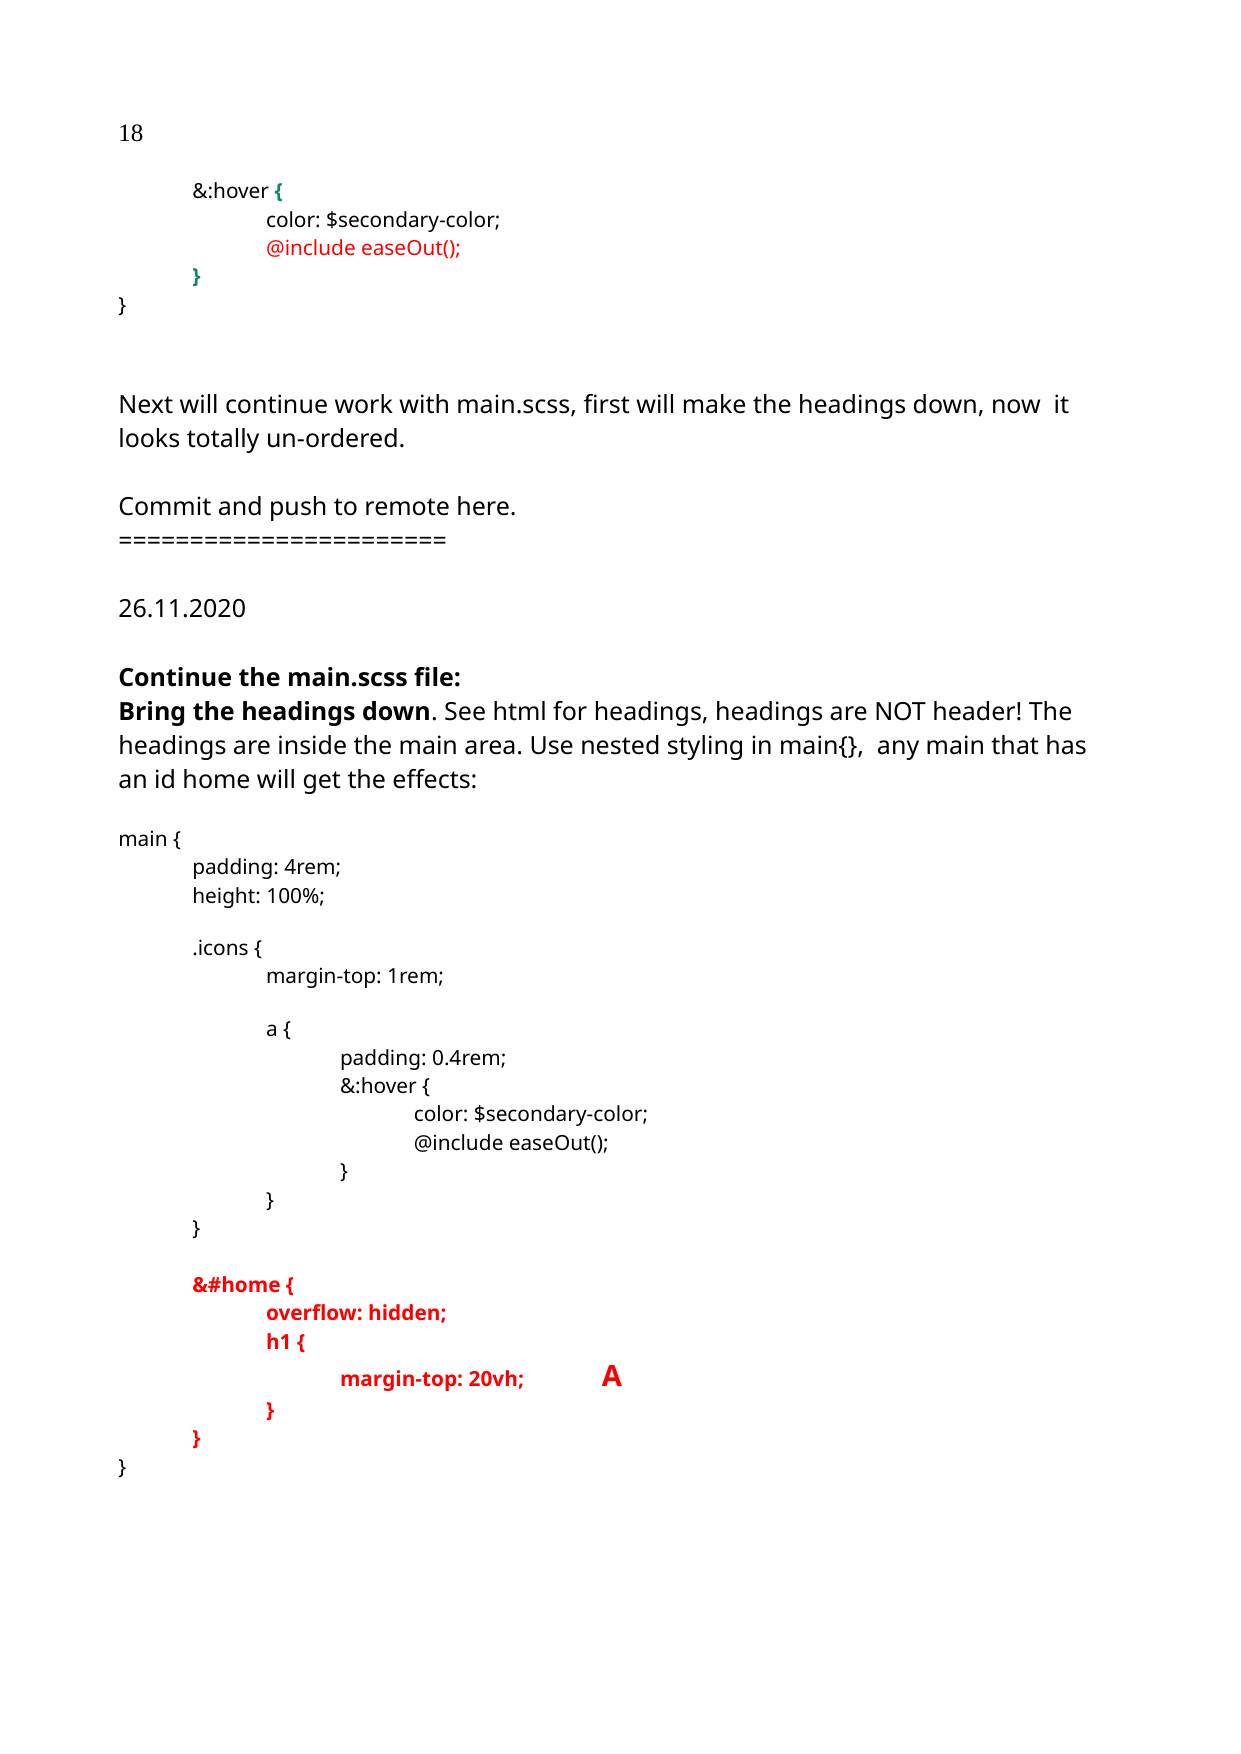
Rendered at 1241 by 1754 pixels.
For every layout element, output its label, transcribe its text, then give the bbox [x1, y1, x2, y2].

text } [118, 290, 1122, 318]
text @include easeOut(); [118, 233, 1122, 262]
text Commit and push to remote here. [118, 489, 1122, 523]
text margin-top: 1rem; [118, 962, 1122, 990]
text } [118, 1395, 1122, 1423]
text ======================= [118, 523, 1122, 557]
text } [118, 1185, 1122, 1213]
text padding: 4rem; [118, 852, 1122, 881]
text } [118, 1156, 1122, 1185]
text main { [118, 824, 1122, 852]
text h1 { [118, 1327, 1122, 1355]
text color: $secondary-color; [118, 1099, 1122, 1128]
text } [118, 262, 1122, 290]
text .icons { [118, 933, 1122, 962]
text padding: 0.4rem; [118, 1043, 1122, 1071]
text } [118, 1213, 1122, 1242]
text overflow: hidden; [118, 1298, 1122, 1327]
text Next will continue work with main.scss, first will make the headings down, now it looks totally un-ordered. [118, 387, 1122, 455]
text a { [118, 1014, 1122, 1043]
text margin-top: 20vh; A [118, 1355, 1122, 1395]
text &:hover { [118, 176, 1122, 205]
text Bring the headings down. See html for headings, headings are NOT header! The headings are inside the main area. Use nested styling in main{}, any main that has an id home will get the effects: [118, 693, 1122, 795]
text Continue the main.scss file: [118, 659, 1122, 693]
text height: 100%; [118, 881, 1122, 909]
text color: $secondary-color; [118, 205, 1122, 233]
text @include easeOut(); [118, 1128, 1122, 1156]
text &:hover { [118, 1071, 1122, 1099]
text } [118, 1423, 1122, 1452]
text &#home { [118, 1270, 1122, 1298]
text 26.11.2020 [118, 591, 1122, 625]
text } [118, 1452, 1122, 1480]
